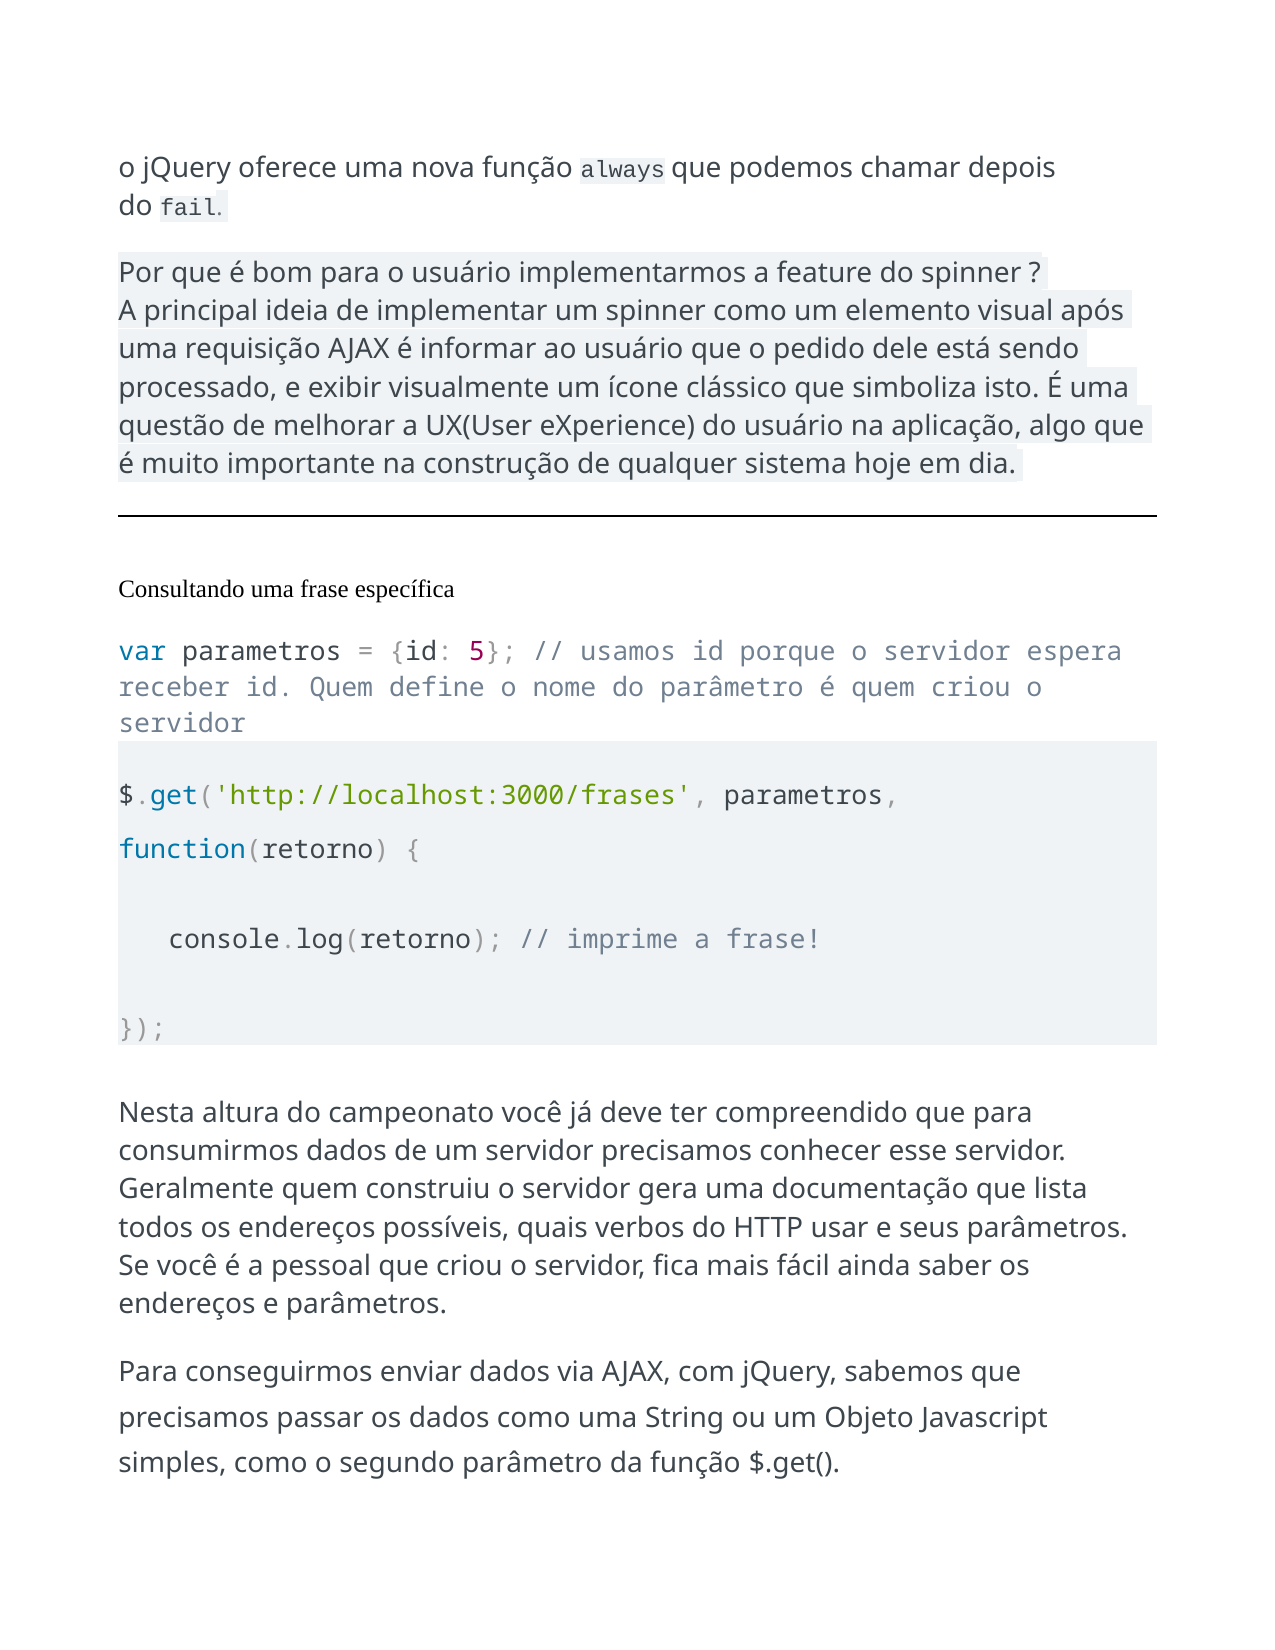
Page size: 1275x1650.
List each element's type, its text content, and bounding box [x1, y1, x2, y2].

text Para conseguirmos enviar dados via AJAX, com jQuery, sabemos que precisamos passar os dados como uma String ou um Objeto Javascript simples, como o segundo parâmetro da função $.get(). [118, 1351, 1157, 1481]
text o jQuery oferece uma nova função always que podemos chamar depois do fail. [118, 147, 1157, 223]
text Por que é bom para o usuário implementarmos a feature do spinner ? [118, 252, 1157, 290]
text $.get('http://localhost:3000/frases', parametros, function(retorno) { [118, 776, 1157, 866]
text A principal ideia de implementar um spinner como um elemento visual após uma requisição AJAX é informar ao usuário que o pedido dele está sendo processado, e exibir visualmente um ícone clássico que simboliza isto. É uma questão de melhorar a UX(User eXperience) do usuário na aplicação, algo que é muito importante na construção de qualquer sistema hoje em dia. [118, 290, 1157, 482]
text Consultando uma frase específica [118, 574, 1157, 603]
text console.log(retorno); // imprime a frase! [118, 920, 1157, 956]
text Nesta altura do campeonato você já deve ter compreendido que para consumirmos dados de um servidor precisamos conhecer esse servidor. Geralmente quem construiu o servidor gera uma documentação que lista todos os endereços possíveis, quais verbos do HTTP usar e seus parâmetros. Se você é a pessoal que criou o servidor, fica mais fácil ainda saber os endereços e parâmetros. [118, 1092, 1157, 1322]
text }); [118, 1009, 1157, 1045]
text var parametros = {id: 5}; // usamos id porque o servidor espera receber id. Quem define o nome do parâmetro é quem criou o servidor [118, 632, 1157, 741]
